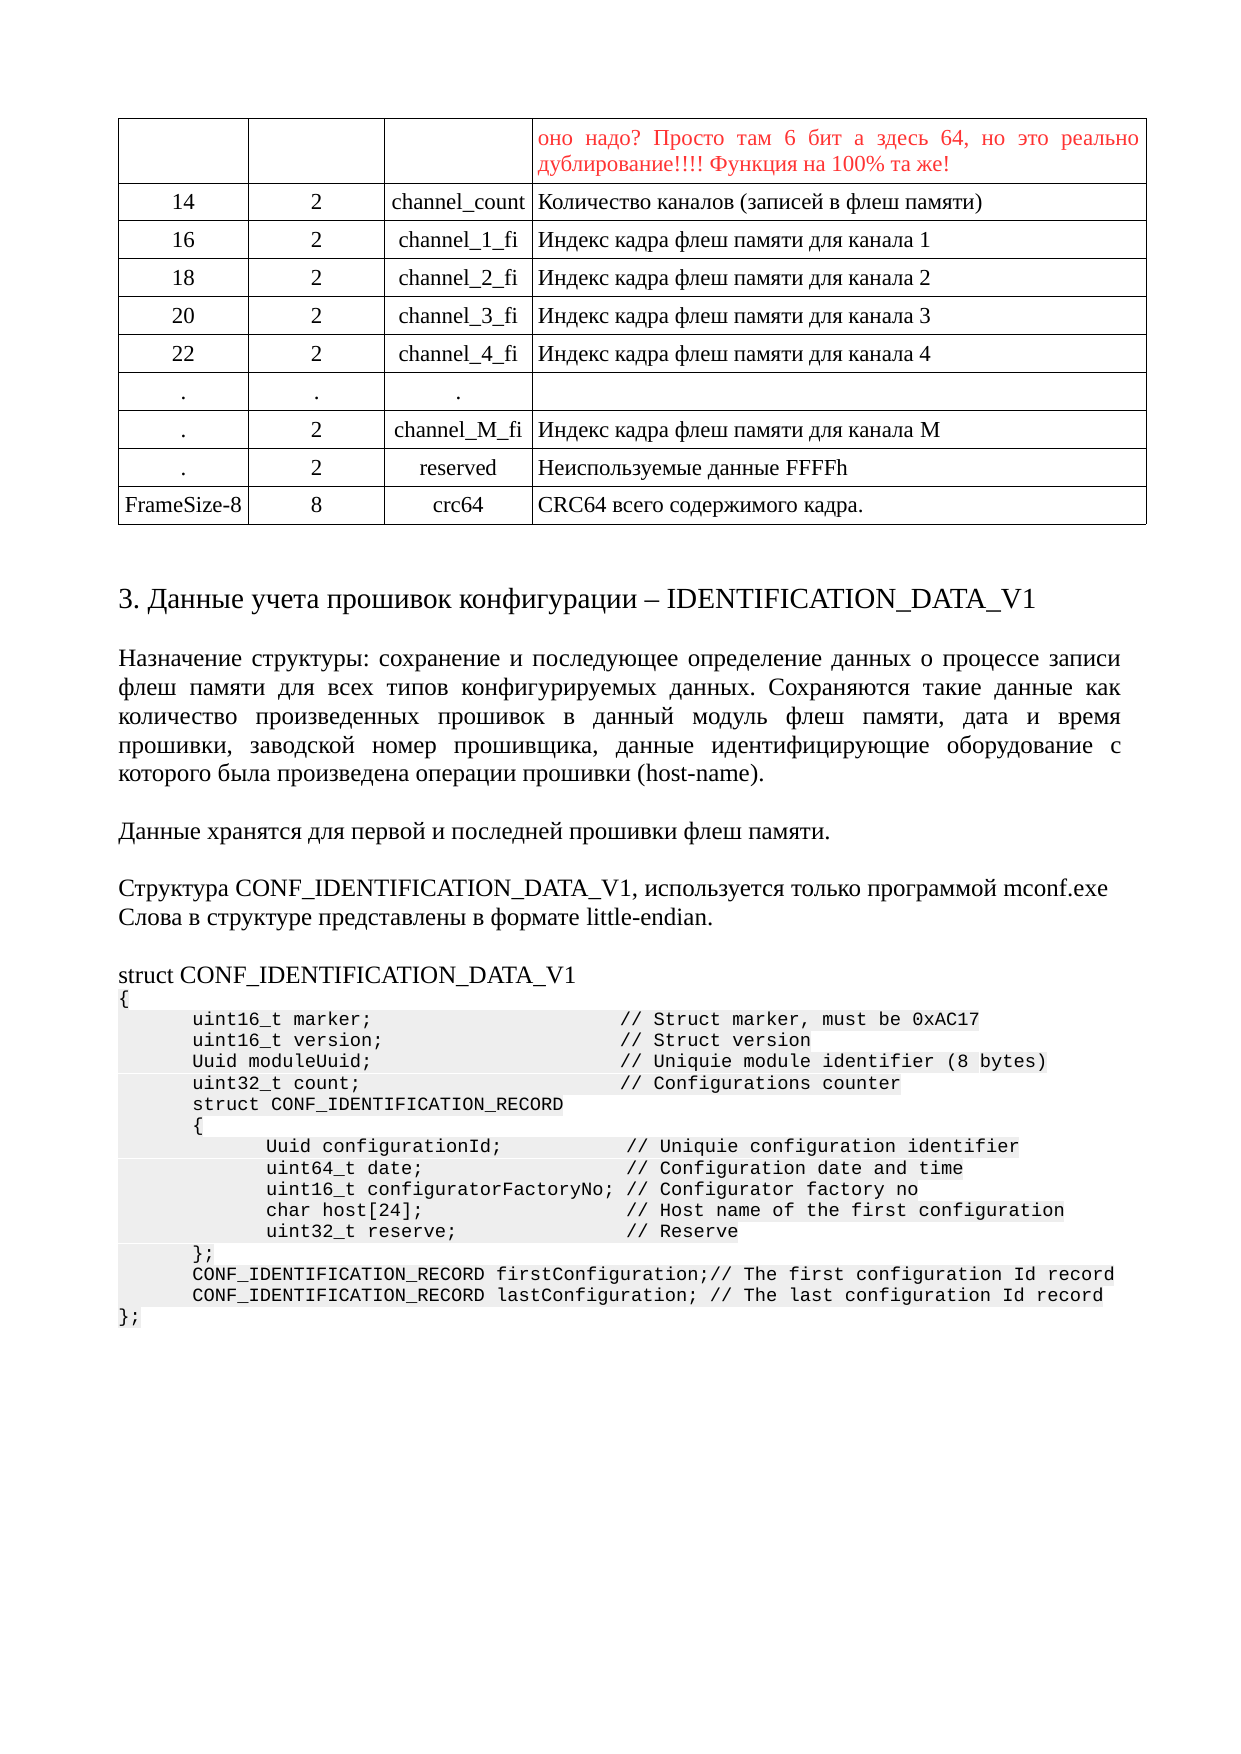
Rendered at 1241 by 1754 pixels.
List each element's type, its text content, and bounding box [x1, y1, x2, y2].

table_cell . [119, 449, 248, 486]
table_cell 14 [119, 184, 248, 220]
table_cell оно надо? Просто там 6 бит а здесь 64, но это реально дублирование!!!! Функция на 100% та же! [533, 119, 1146, 182]
text Uuid configurationId; // Uniquie configuration identifier [118, 1137, 1122, 1158]
table_cell Индекс кадра флеш памяти для канала 3 [533, 297, 1146, 334]
table_cell Индекс кадра флеш памяти для канала M [533, 411, 1146, 448]
text uint32_t count; // Configurations counter [118, 1073, 1122, 1095]
table_cell . [249, 373, 384, 410]
text CONF_IDENTIFICATION_RECORD firstConfiguration;// The first configuration Id record [118, 1265, 1122, 1286]
text Данные хранятся для первой и последней прошивки флеш памяти. [118, 816, 1122, 845]
table_cell Неиспользуемые данные FFFFh [533, 449, 1146, 486]
table_cell channel_M_fi [385, 411, 532, 448]
table_cell 8 [249, 487, 384, 524]
table_cell Количество каналов (записей в флеш памяти) [533, 184, 1146, 220]
text struct CONF_IDENTIFICATION_DATA_V1 [118, 960, 1122, 988]
table_cell 2 [249, 449, 384, 486]
table_cell channel_3_fi [385, 297, 532, 334]
table_cell channel_count [385, 184, 532, 220]
table_cell [533, 373, 1146, 410]
table_cell 22 [119, 335, 248, 372]
table_cell 2 [249, 297, 384, 334]
text Структура CONF_IDENTIFICATION_DATA_V1, используется только программой mconf.exe [118, 873, 1122, 902]
text { [118, 988, 1122, 1010]
table_cell 2 [249, 335, 384, 372]
table_cell . [119, 373, 248, 410]
table_cell 18 [119, 259, 248, 296]
table_cell 2 [249, 411, 384, 448]
text }; [118, 1307, 1122, 1328]
table_cell FrameSize-8 [119, 487, 248, 524]
table_cell crc64 [385, 487, 532, 524]
text uint16_t configuratorFactoryNo; // Configurator factory no [118, 1180, 1122, 1201]
table_cell 2 [249, 221, 384, 258]
table_cell Индекс кадра флеш памяти для канала 4 [533, 335, 1146, 372]
text CONF_IDENTIFICATION_RECORD lastConfiguration; // The last configuration Id record [118, 1286, 1122, 1307]
table_cell reserved [385, 449, 532, 486]
table_cell 20 [119, 297, 248, 334]
table_cell channel_2_fi [385, 259, 532, 296]
table_cell Индекс кадра флеш памяти для канала 1 [533, 221, 1146, 258]
text char host[24]; // Host name of the first configuration [118, 1201, 1122, 1222]
table_cell channel_4_fi [385, 335, 532, 372]
table_cell CRC64 всего содержимого кадра. [533, 487, 1146, 524]
text Uuid moduleUuid; // Uniquie module identifier (8 bytes) [118, 1052, 1122, 1073]
table_cell . [119, 411, 248, 448]
table_cell 2 [249, 259, 384, 296]
subtitle 3. Данные учета прошивок конфигурации – IDENTIFICATION_DATA_V1 [118, 581, 1122, 615]
text uint32_t reserve; // Reserve [118, 1222, 1122, 1243]
table_cell [119, 119, 248, 182]
table_cell [385, 119, 532, 182]
text uint16_t version; // Struct version [118, 1031, 1122, 1052]
table_cell [249, 119, 384, 182]
text uint64_t date; // Configuration date and time [118, 1158, 1122, 1180]
table_cell Индекс кадра флеш памяти для канала 2 [533, 259, 1146, 296]
text struct CONF_IDENTIFICATION_RECORD [118, 1095, 1122, 1116]
table_cell 16 [119, 221, 248, 258]
text Назначение структуры: сохранение и последующее определение данных о процессе записи флеш памяти для всех типов конфигурируемых данных. Сохраняются такие данные как количество произведенных прошивок в данный модуль флеш памяти, дата и время прошивки, заводской номер прошивщика, данные идентифицирующие оборудование с которого была произведена операции прошивки (host-name). [118, 643, 1122, 787]
text Слова в структуре представлены в формате little-endian. [118, 902, 1122, 931]
table_cell 2 [249, 184, 384, 220]
table_cell . [385, 373, 532, 410]
text uint16_t marker; // Struct marker, must be 0xAC17 [118, 1010, 1122, 1031]
table_cell channel_1_fi [385, 221, 532, 258]
text }; [118, 1243, 1122, 1265]
text { [118, 1116, 1122, 1137]
